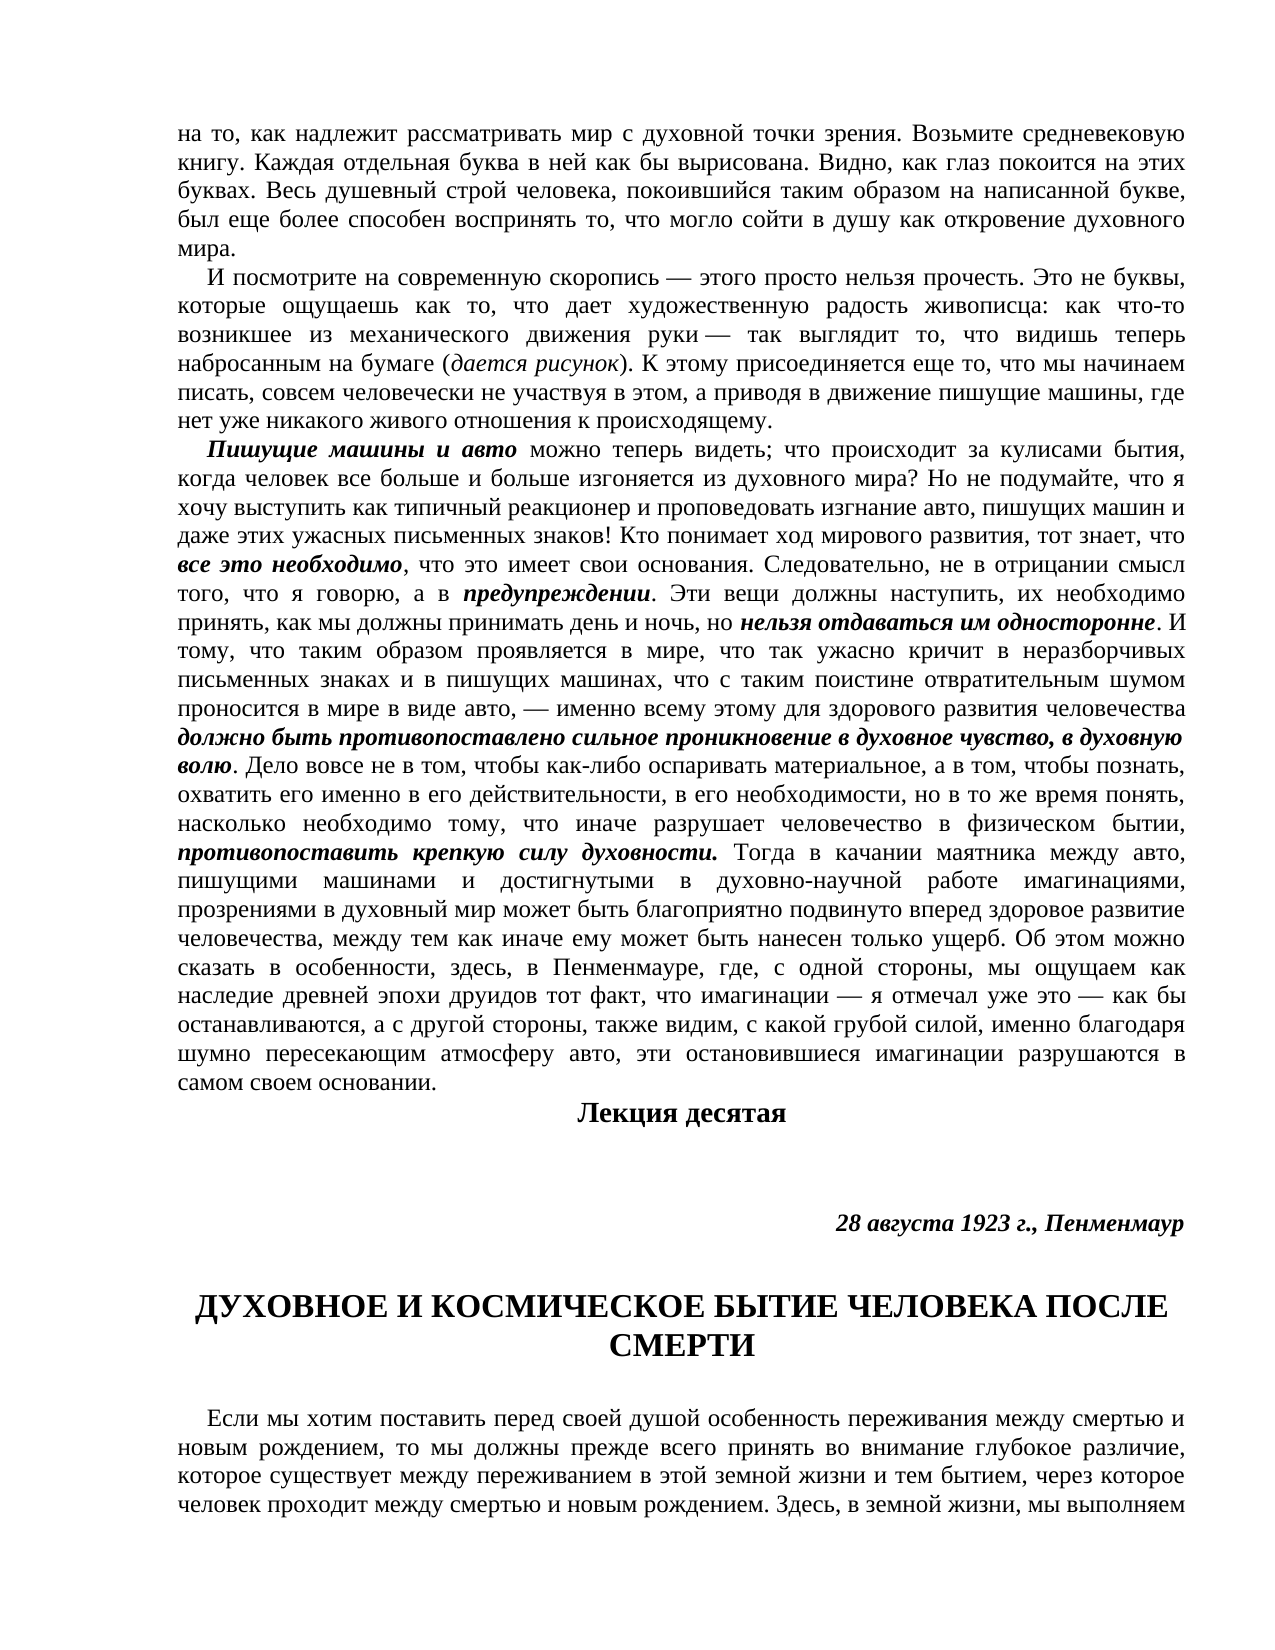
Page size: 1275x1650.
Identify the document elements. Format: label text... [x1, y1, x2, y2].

text Если мы хотим поставить перед своей душой особенность переживания между смертью и новым рождением, то мы должны прежде всего принять во внимание глубокое различие, которое существует между переживанием в этой земной жизни и тем бытием, через которое человек проходит между смертью и новым рождением. Здесь, в земной жизни, мы выполняем [177, 1403, 1186, 1518]
text ДУХОВНОЕ И КОСМИЧЕСКОЕ БЫТИЕ ЧЕЛОВЕКА ПОСЛЕ СМЕРТИ [177, 1287, 1186, 1363]
text на то, как надлежит рассматривать мир с духовной точки зрения. Возьмите средневековую книгу. Каждая отдельная буква в ней как бы вырисована. Видно, как глаз покоится на этих буквах. Весь душевный строй человека, покоившийся таким образом на написанной букве, был еще более способен воспринять то, что могло сойти в душу как откровение духовного мира. [177, 118, 1186, 262]
text И посмотрите на современную скоропись — этого просто нельзя прочесть. Это не буквы, которые ощущаешь как то, что дает художественную радость живописца: как что-то возникшее из механического движения руки — так выглядит то, что видишь теперь набросанным на бумаге (дается рисунок). К этому присоединяется еще то, что мы начинаем писать, совсем человечески не участвуя в этом, а приводя в движение пишущие машины, где нет уже никакого живого отношения к происходящему. [177, 262, 1186, 434]
text 28 августа 1923 г., Пенменмаур [177, 1208, 1186, 1236]
text Лекция десятая [177, 1096, 1186, 1129]
text Пишущие машины и авто можно теперь видеть; что происходит за кулисами бытия, когда человек все больше и больше изгоняется из духовного мира? Но не подумайте, что я хочу выступить как типичный реакционер и проповедовать изгнание авто, пишущих машин и даже этих ужасных письменных знаков! Кто понимает ход мирового развития, тот знает, что все это необходимо, что это имеет свои основания. Следовательно, не в отрицании смысл того, что я говорю, а в предупреждении. Эти вещи должны наступить, их необходимо принять, как мы должны принимать день и ночь, но нельзя отдаваться им односторонне. И тому, что таким образом проявляется в мире, что так ужасно кричит в неразборчивых письменных знаках и в пишущих машинах, что с таким поистине отвратительным шумом проносится в мире в виде авто, — именно всему этому для здорового развития человечества должно быть противопоставлено сильное проникновение в духовное чувство, в духовную волю. Дело вовсе не в том, чтобы как-либо оспаривать материальное, а в том, чтобы познать, охватить его именно в его действительности, в его необходимости, но в то же время понять, насколько необходимо тому, что иначе разрушает человечество в физическом бытии, противопоставить крепкую силу духовности. Тогда в качании маятника между авто, пишущими машинами и достигнутыми в духовно-научной работе имагинациями, прозрениями в духовный мир может быть благоприятно подвинуто вперед здоровое развитие человечества, между тем как иначе ему может быть нанесен только ущерб. Об этом можно сказать в особенности, здесь, в Пенменмауре, где, с одной стороны, мы ощущаем как наследие древней эпохи друидов тот факт, что имагинации — я отмечал уже это — как бы останавливаются, а с другой стороны, также видим, с какой грубой силой, именно благодаря шумно пересекающим атмосферу авто, эти остановившиеся имагинации разрушаются в самом своем основании. [177, 434, 1186, 1096]
